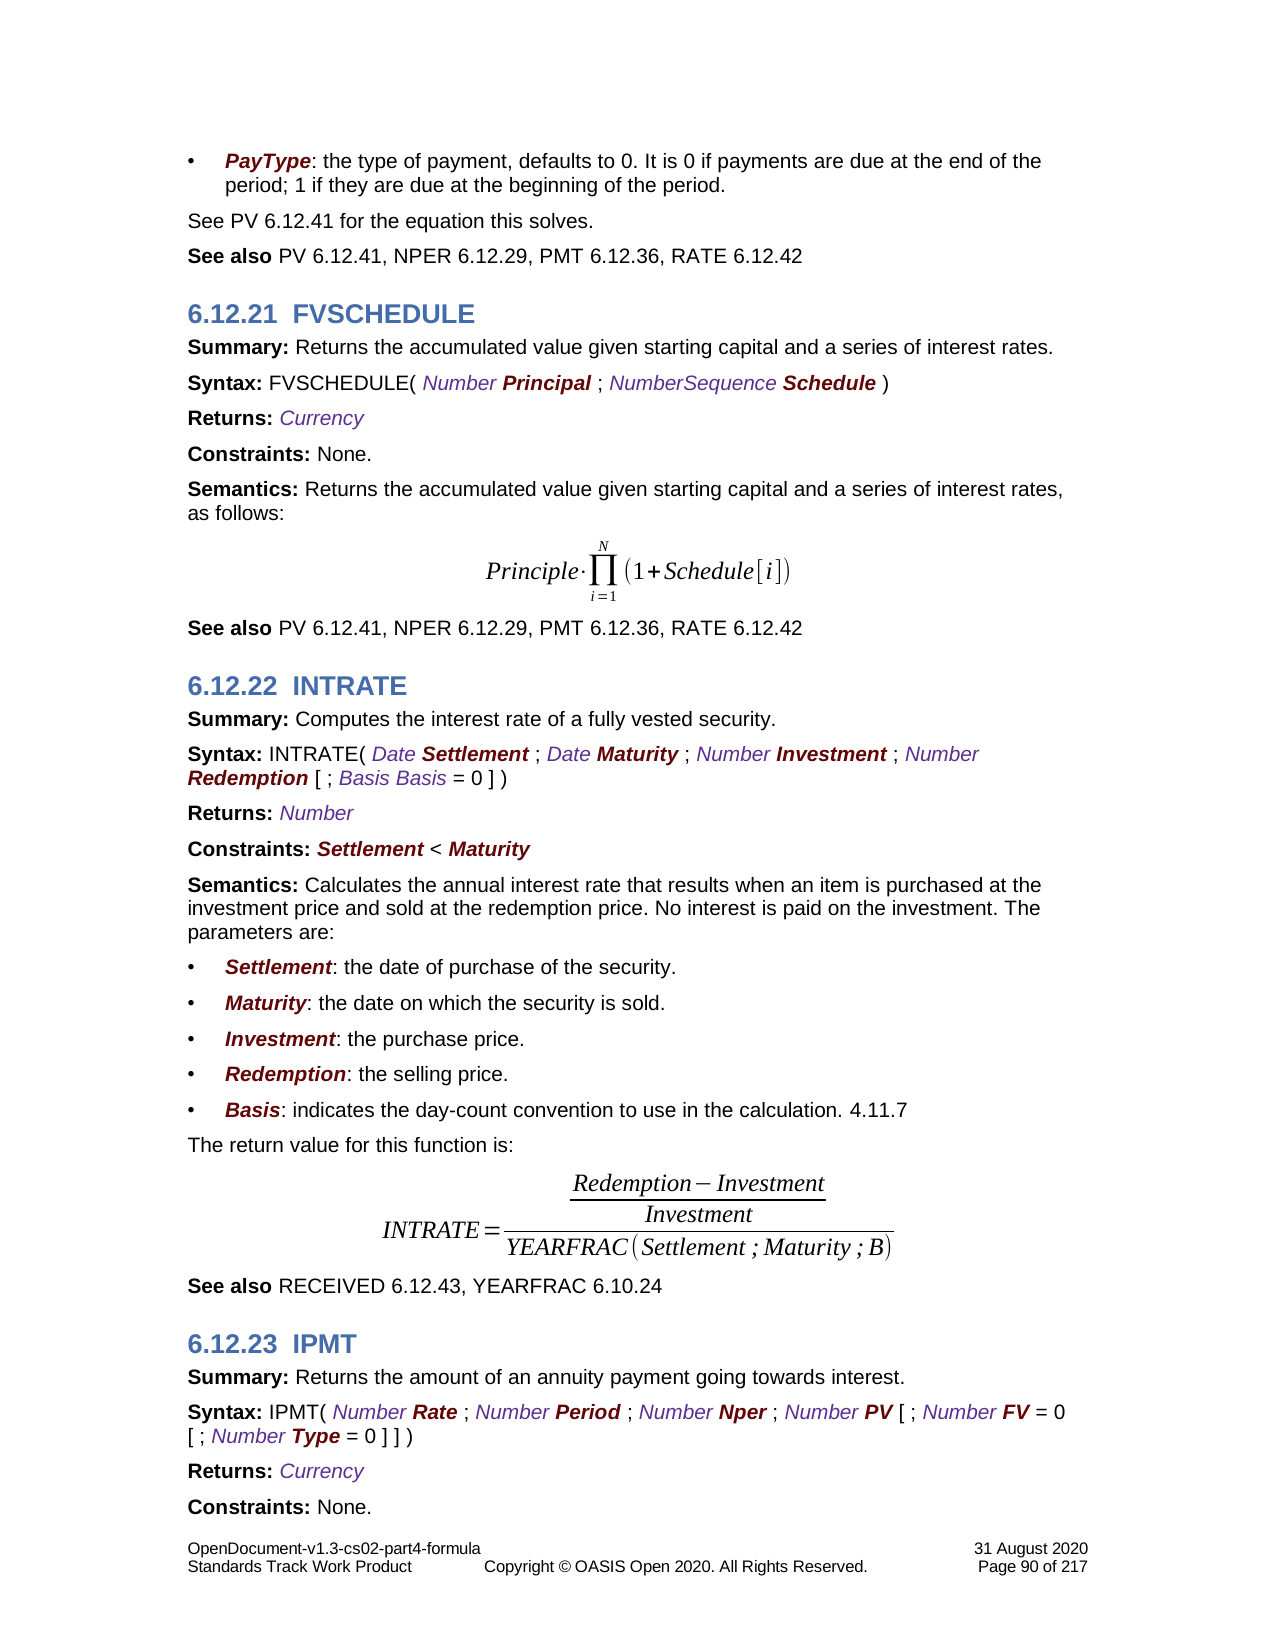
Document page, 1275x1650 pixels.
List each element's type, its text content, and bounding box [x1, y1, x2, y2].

text See also PV 6.12.41, NPER 6.12.29, PMT 6.12.36, RATE 6.12.42 [187, 616, 1088, 640]
text Summary: Returns the amount of an annuity payment going towards interest. [187, 1365, 1088, 1389]
list Redemption: the selling price. [187, 1063, 1088, 1086]
text The return value for this function is: [187, 1134, 1088, 1157]
text See also PV 6.12.41, NPER 6.12.29, PMT 6.12.36, RATE 6.12.42 [187, 245, 1088, 268]
text Constraints: None. [187, 1496, 1088, 1519]
list Settlement: the date of purchase of the security. [187, 956, 1088, 979]
list Maturity: the date on which the security is sold. [187, 991, 1088, 1015]
text Constraints: Settlement < Maturity [187, 837, 1088, 861]
list Basis: indicates the day-count convention to use in the calculation. 4.11.7 [187, 1098, 1088, 1122]
text Summary: Computes the interest rate of a fully vested security. [187, 707, 1088, 731]
text Returns: Currency [187, 407, 1088, 430]
text See PV 6.12.41 for the equation this solves. [187, 209, 1088, 233]
text Constraints: None. [187, 442, 1088, 466]
list Investment: the purchase price. [187, 1027, 1088, 1051]
text Syntax: IPMT( Number Rate ; Number Period ; Number Nper ; Number PV [ ; Number FV = 0 [ ; Number Type = 0 ] ] ) [187, 1401, 1088, 1448]
text Syntax: FVSCHEDULE( Number Principal ; NumberSequence Schedule ) [187, 371, 1088, 394]
text Semantics: Returns the accumulated value given starting capital and a series of interest rates, as follows: [187, 478, 1088, 525]
subtitle FVSCHEDULE [187, 299, 1088, 329]
text Returns: Currency [187, 1460, 1088, 1483]
text See also RECEIVED 6.12.43, YEARFRAC 6.10.24 [187, 1274, 1088, 1298]
text Semantics: Calculates the annual interest rate that results when an item is purchased at the investment price and sold at the redemption price. No interest is paid on the investment. The parameters are: [187, 873, 1088, 944]
subtitle IPMT [187, 1329, 1088, 1359]
text Summary: Returns the accumulated value given starting capital and a series of interest rates. [187, 335, 1088, 359]
text Syntax: INTRATE( Date Settlement ; Date Maturity ; Number Investment ; Number Redemption [ ; Basis Basis = 0 ] ) [187, 743, 1088, 790]
list PayType: the type of payment, defaults to 0. It is 0 if payments are due at the end of the period; 1 if they are due at the beginning of the period. [187, 150, 1088, 197]
subtitle INTRATE [187, 671, 1088, 701]
text Returns: Number [187, 802, 1088, 825]
